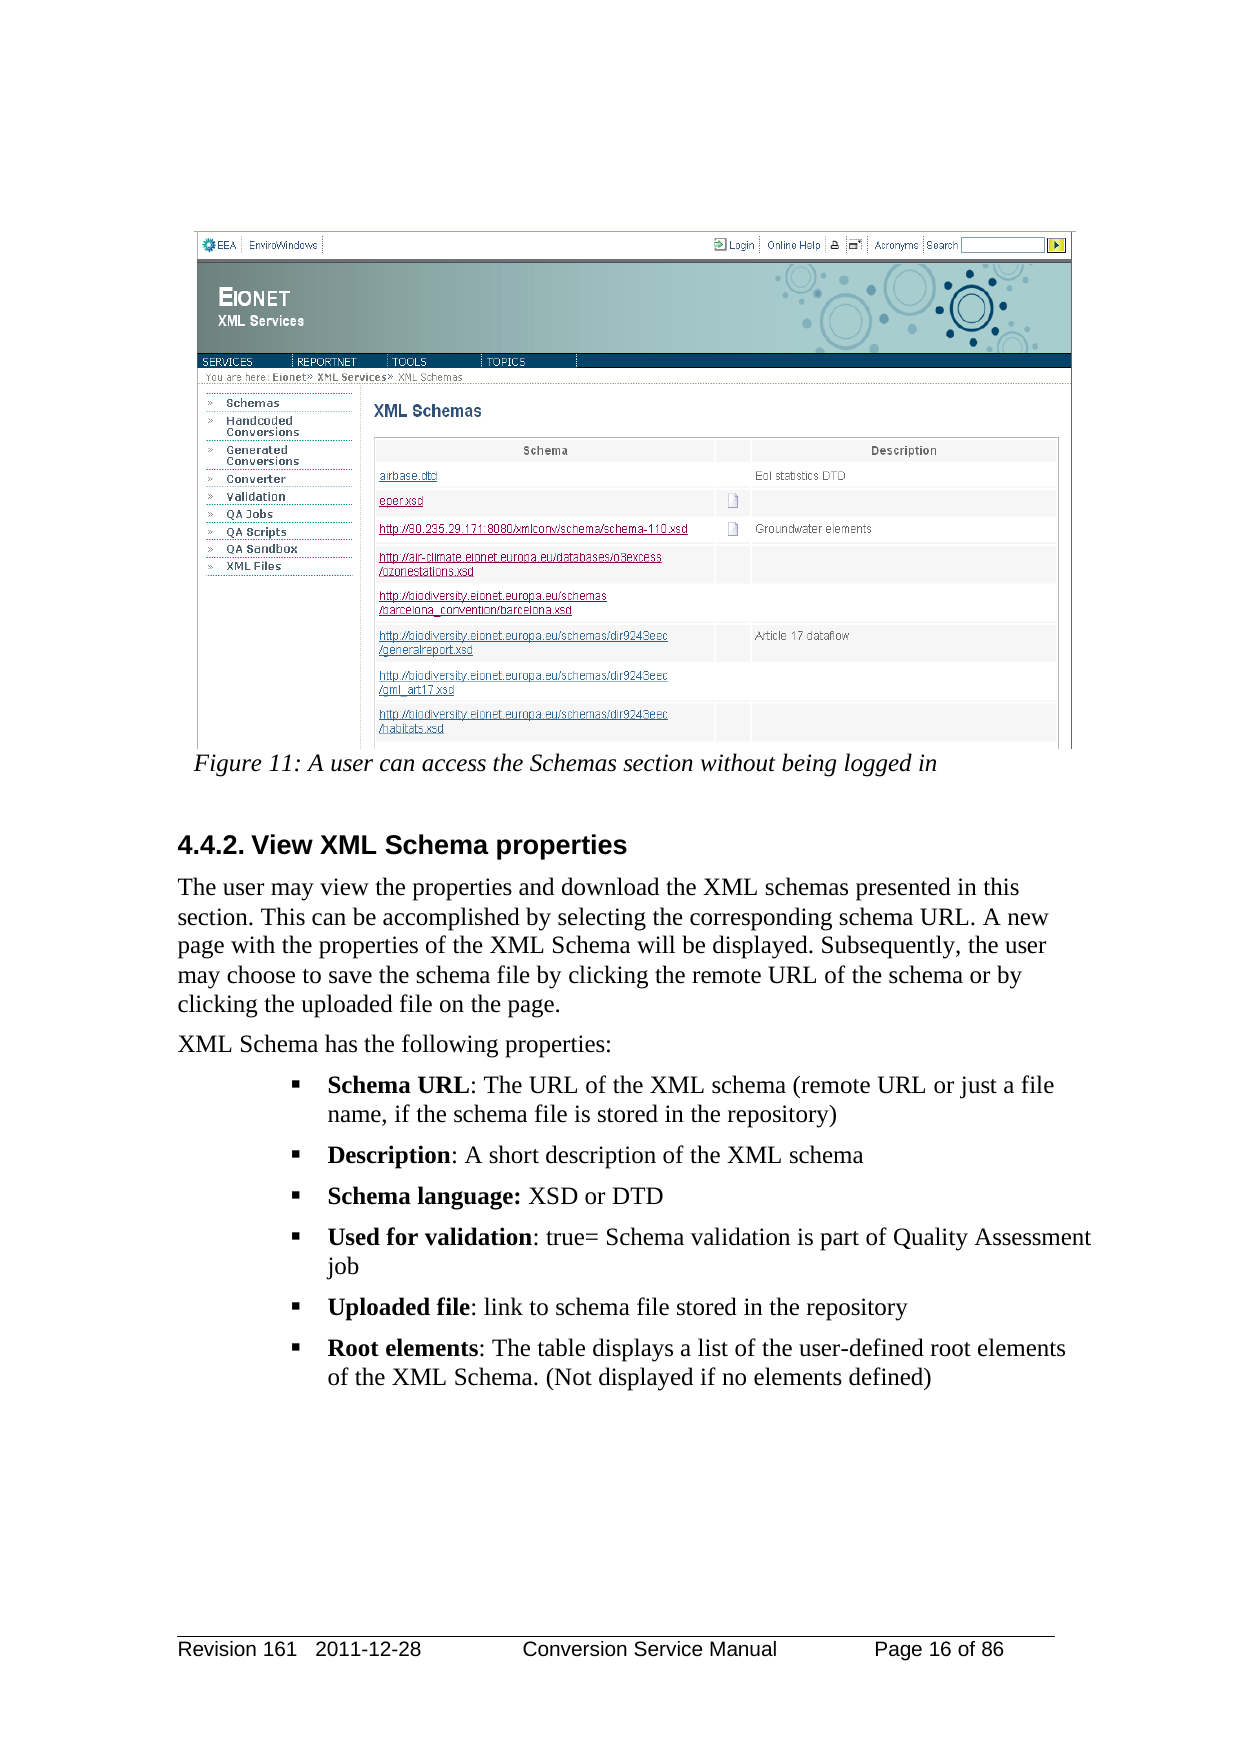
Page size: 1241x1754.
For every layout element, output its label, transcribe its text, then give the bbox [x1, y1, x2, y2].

list Root elements: The table displays a list of the user-defined root elements of the XML Schema. (Not displayed if no elements defined) [290, 1332, 1092, 1391]
list Used for validation: true= Schema validation is part of Quality Assessment job [290, 1222, 1092, 1280]
subtitle View XML Schema properties [177, 829, 1092, 860]
list Schema language: XSD or DTD [290, 1181, 1092, 1210]
list Description: A short description of the XML schema [290, 1140, 1092, 1169]
list Schema URL: The URL of the XML schema (remote URL or just a file name, if the schema file is stored in the repository) [290, 1070, 1092, 1128]
text XML Schema has the following properties: [177, 1029, 1092, 1058]
text The user may view the properties and download the XML schemas presented in this section. This can be accomplished by selecting the corresponding schema URL. A new page with the properties of the XML Schema will be displayed. Subsequently, the user may choose to save the schema file by clicking the remote URL of the schema or by clicking the uploaded file on the page. [177, 872, 1092, 1018]
list Uploaded file: link to schema file stored in the repository [290, 1292, 1092, 1321]
text Figure 11: A user can access the Schemas section without being logged in [194, 749, 1076, 777]
